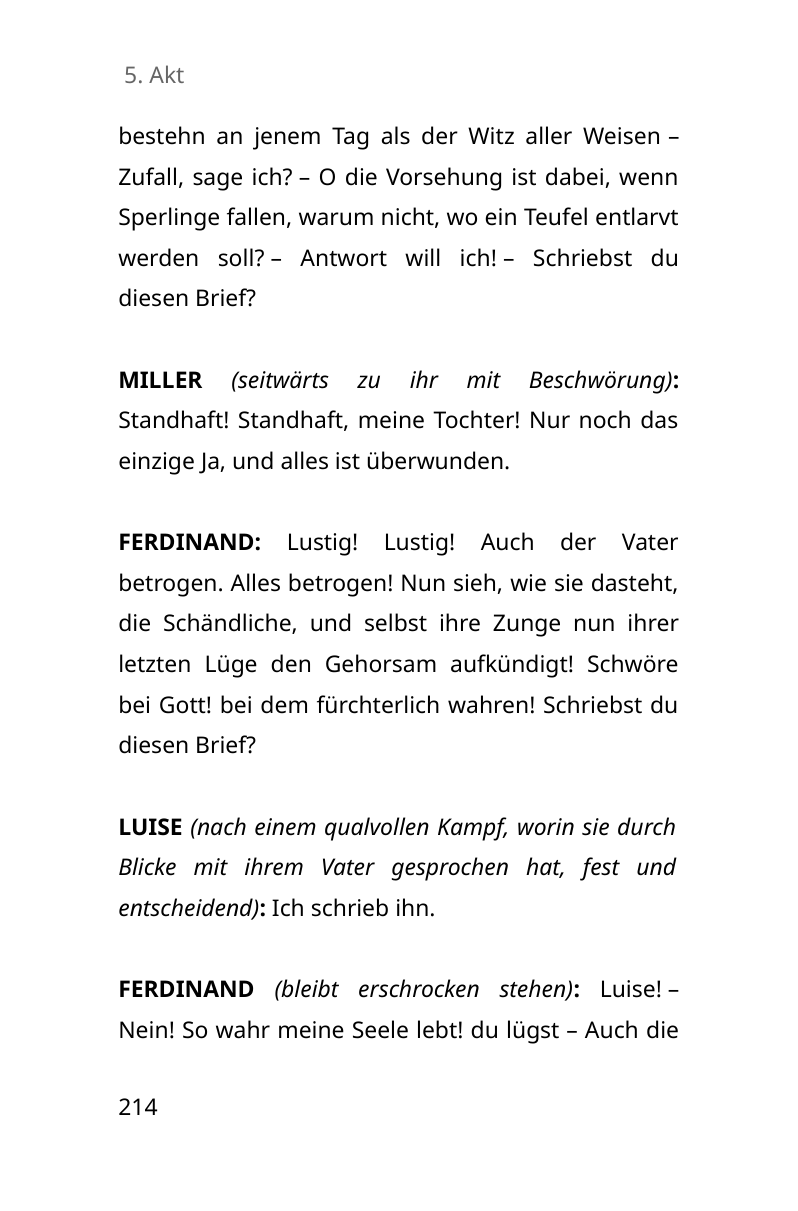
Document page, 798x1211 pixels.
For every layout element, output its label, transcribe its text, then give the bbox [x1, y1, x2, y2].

text FERDINAND (bleibt erschrocken stehen): Luise! – Nein! So wahr meine Seele lebt! du lügst – Auch die [118, 944, 679, 1045]
text LUISE (nach einem qualvollen Kampf, worin sie durch Blicke mit ihrem Vater gesprochen hat, fest und entscheidend): Ich schrieb ihn. [118, 782, 679, 923]
text MILLER (seitwärts zu ihr mit Beschwörung): Standhaft! Standhaft, meine Tochter! Nur noch das einzige Ja, und alles ist überwunden. [118, 335, 679, 476]
text FERDINAND: Lustig! Lustig! Auch der Vater betrogen. Alles betrogen! Nun sieh, wie sie dasteht, die Schändliche, und selbst ihre Zunge nun ihrer letzten Lüge den Gehorsam aufkündigt! Schwöre bei Gott! bei dem fürchterlich wahren! Schriebst du diesen Brief? [118, 497, 679, 760]
text bestehn an jenem Tag als der Witz aller Weisen – Zufall, sage ich? – O die Vorsehung ist dabei, wenn Sperlinge fallen, warum nicht, wo ein Teufel entlarvt werden soll? – Antwort will ich! – Schriebst du diesen Brief? [118, 120, 679, 313]
